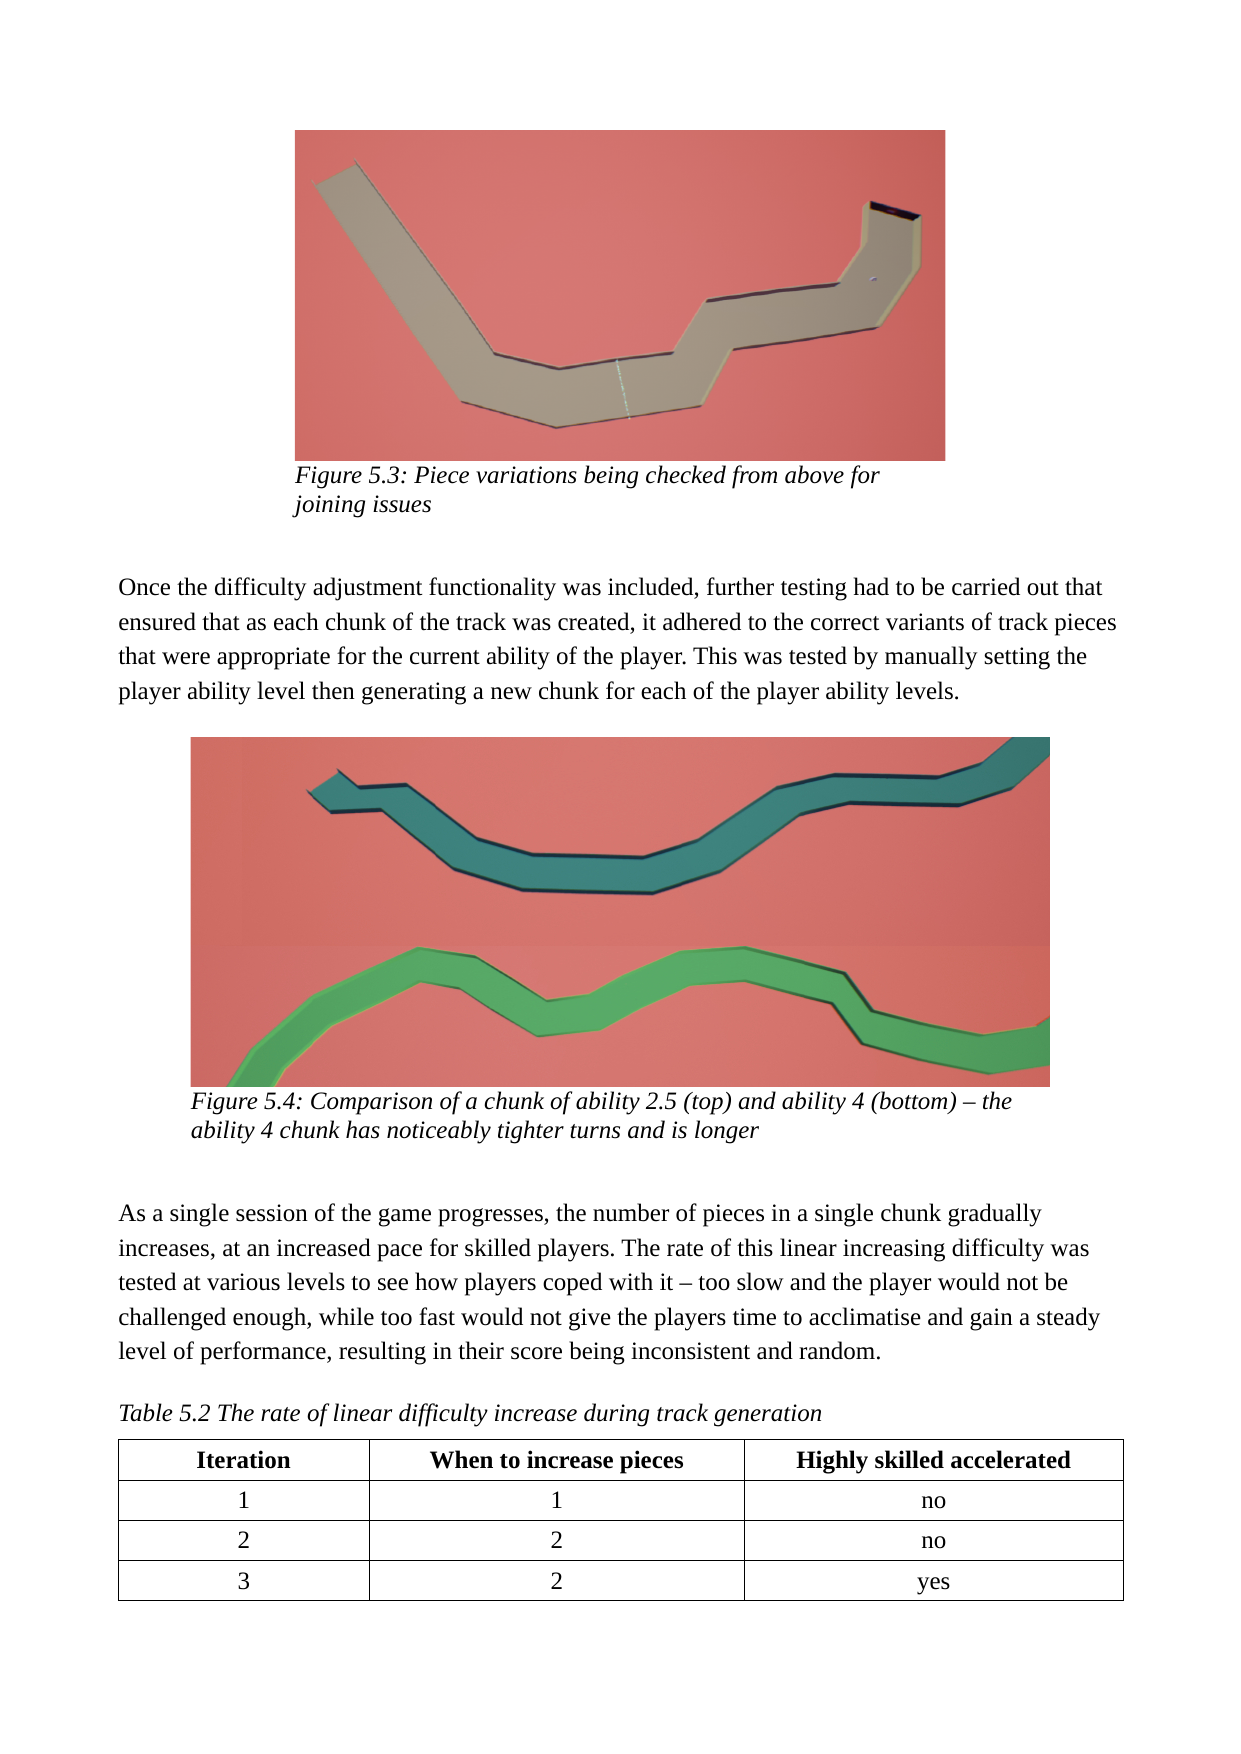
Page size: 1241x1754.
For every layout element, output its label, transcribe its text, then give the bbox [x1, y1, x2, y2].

text Figure 5.4: Comparison of a chunk of ability 2.5 (top) and ability 4 (bottom) – the ability 4 chunk has noticeably tighter turns and is longer [191, 1087, 1050, 1144]
text As a single session of the game progresses, the number of pieces in a single chunk gradually increases, at an increased pace for skilled players. The rate of this linear increasing difficulty was tested at various levels to see how players coped with it – too slow and the player would not be challenged enough, while too fast would not give the players time to acclimatise and gain a steady level of performance, resulting in their score being inconsistent and random. [118, 1198, 1122, 1365]
table_header Highly skilled accelerated [745, 1440, 1123, 1479]
table_cell yes [745, 1561, 1123, 1600]
text Table 5.2 The rate of linear difficulty increase during track generation [118, 1398, 1122, 1427]
table_header Iteration [119, 1440, 369, 1479]
table_cell 2 [370, 1561, 744, 1600]
table_cell 1 [370, 1481, 744, 1520]
table_cell no [745, 1481, 1123, 1520]
table_cell 2 [119, 1521, 369, 1560]
table_cell no [745, 1521, 1123, 1560]
table_cell 1 [119, 1481, 369, 1520]
table_cell 2 [370, 1521, 744, 1560]
text Once the difficulty adjustment functionality was included, further testing had to be carried out that ensured that as each chunk of the track was created, it adhered to the correct variants of track pieces that were appropriate for the current ability of the player. This was tested by manually setting the player ability level then generating a new chunk for each of the player ability levels. [118, 572, 1122, 704]
text Figure 5.3: Piece variations being checked from above for joining issues [295, 461, 945, 518]
picture [294, 130, 946, 461]
table_cell 3 [119, 1561, 369, 1600]
picture [190, 737, 1050, 1087]
table_header When to increase pieces [370, 1440, 744, 1479]
